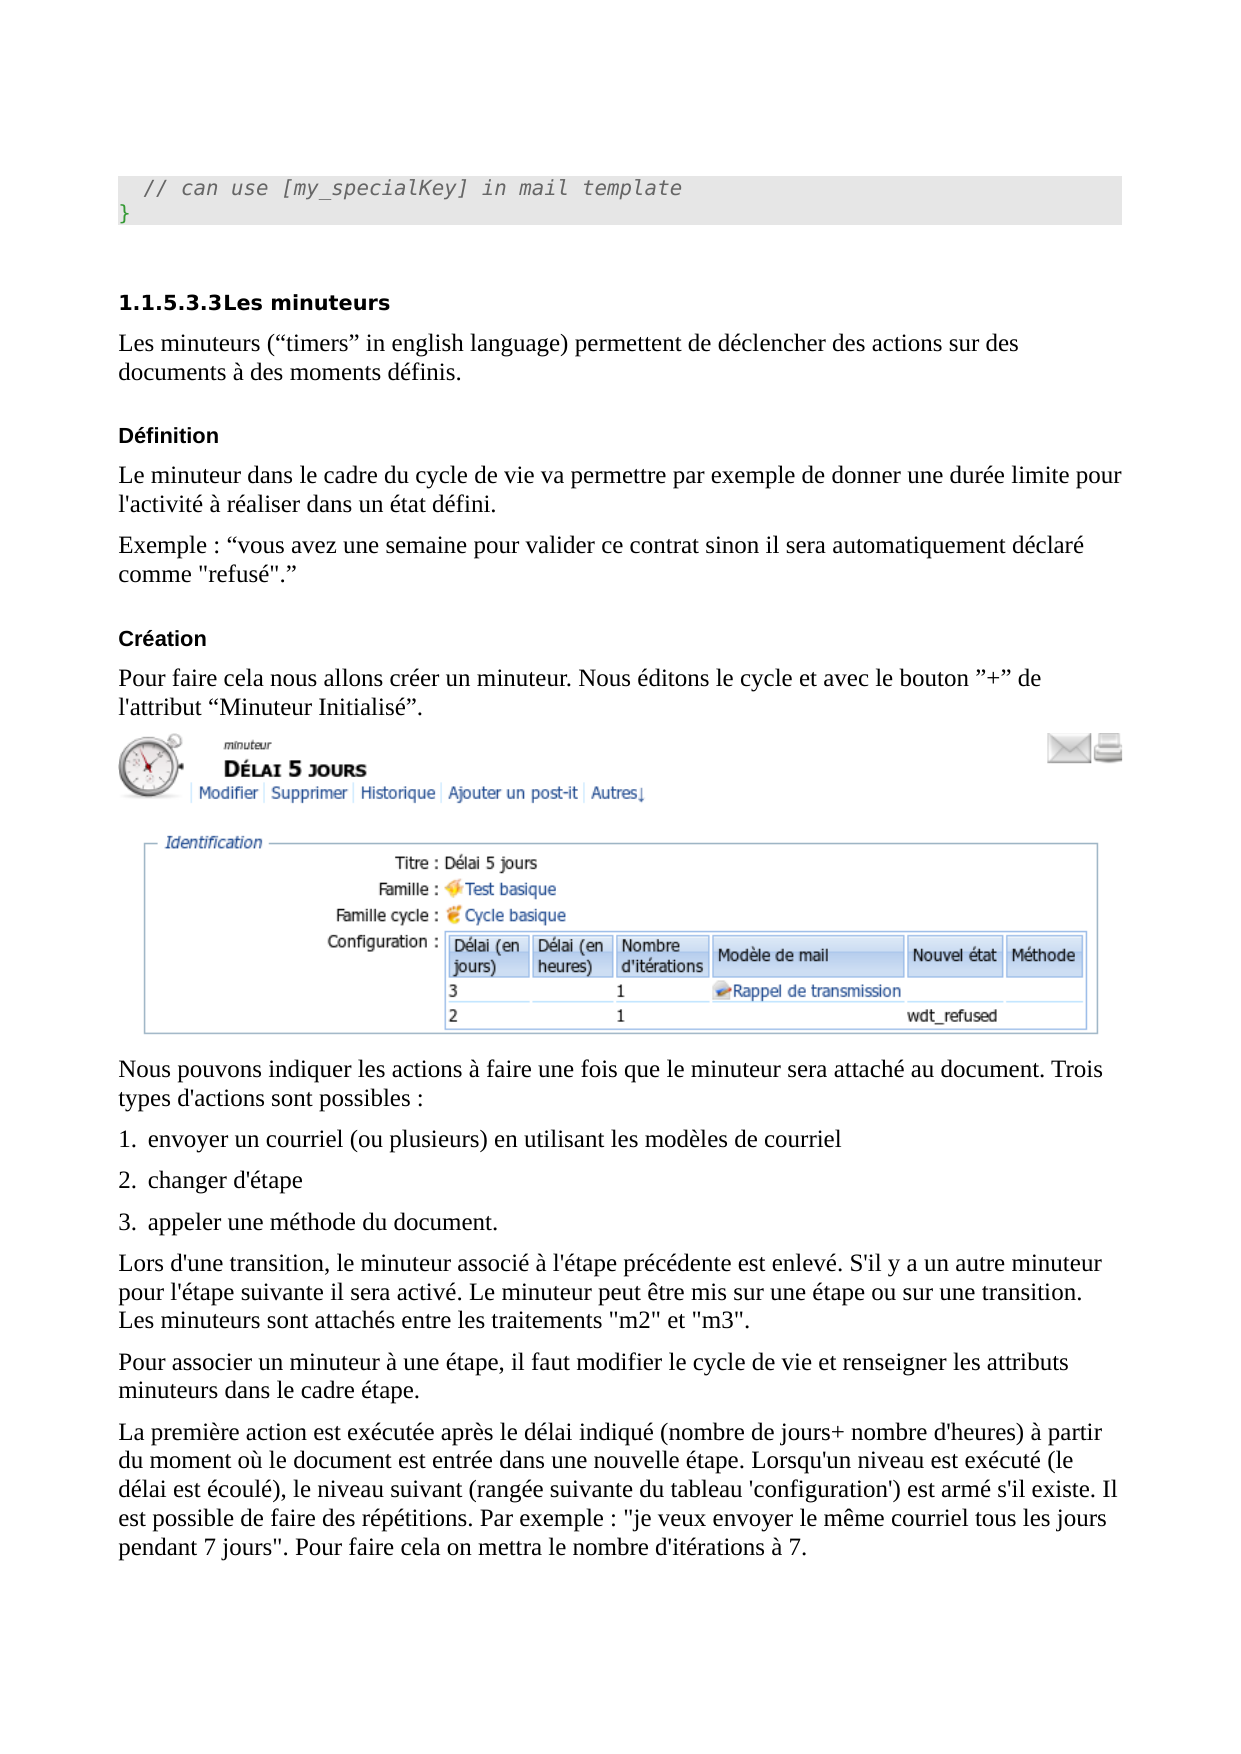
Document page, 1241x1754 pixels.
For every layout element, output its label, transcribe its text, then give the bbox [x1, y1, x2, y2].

subtitle Définition [118, 423, 1122, 448]
list envoyer un courriel (ou plusieurs) en utilisant les modèles de courriel [118, 1124, 1122, 1153]
text Pour faire cela nous allons créer un minuteur. Nous éditons le cycle et avec le bouton ”+” de l'attribut “Minuteur Initialisé”. [118, 663, 1122, 721]
text // can use [my_specialKey] in mail template [118, 176, 1122, 201]
text La première action est exécutée après le délai indiqué (nombre de jours+ nombre d'heures) à partir du moment où le document est entrée dans une nouvelle étape. Lorsqu'un niveau est exécuté (le délai est écoulé), le niveau suivant (rangée suivante du tableau 'configuration') est armé s'il existe. Il est possible de faire des répétitions. Par exemple : "je veux envoyer le même courriel tous les jours pendant 7 jours". Pour faire cela on mettra le nombre d'itérations à 7. [118, 1417, 1122, 1561]
text Pour associer un minuteur à une étape, il faut modifier le cycle de vie et renseigner les attributs minuteurs dans le cadre étape. [118, 1347, 1122, 1404]
picture [118, 733, 1123, 1037]
text Les minuteurs (“timers” in english language) permettent de déclencher des actions sur des documents à des moments définis. [118, 328, 1122, 385]
text Lors d'une transition, le minuteur associé à l'étape précédente est enlevé. S'il y a un autre minuteur pour l'étape suivante il sera activé. Le minuteur peut être mis sur une étape ou sur une transition. Les minuteurs sont attachés entre les traitements "m2" et "m3". [118, 1248, 1122, 1334]
text Exemple : “vous avez une semaine pour valider ce contrat sinon il sera automatiquement déclaré comme "refusé".” [118, 531, 1122, 588]
text Nous pouvons indiquer les actions à faire une fois que le minuteur sera attaché au document. Trois types d'actions sont possibles : [118, 1054, 1122, 1112]
subtitle Les minuteurs [118, 291, 1122, 315]
subtitle Création [118, 626, 1122, 651]
text Le minuteur dans le cadre du cycle de vie va permettre par exemple de donner une durée limite pour l'activité à réaliser dans un état défini. [118, 461, 1122, 518]
list appeler une méthode du document. [118, 1207, 1122, 1236]
text } [118, 201, 1122, 225]
list changer d'étape [118, 1166, 1122, 1194]
